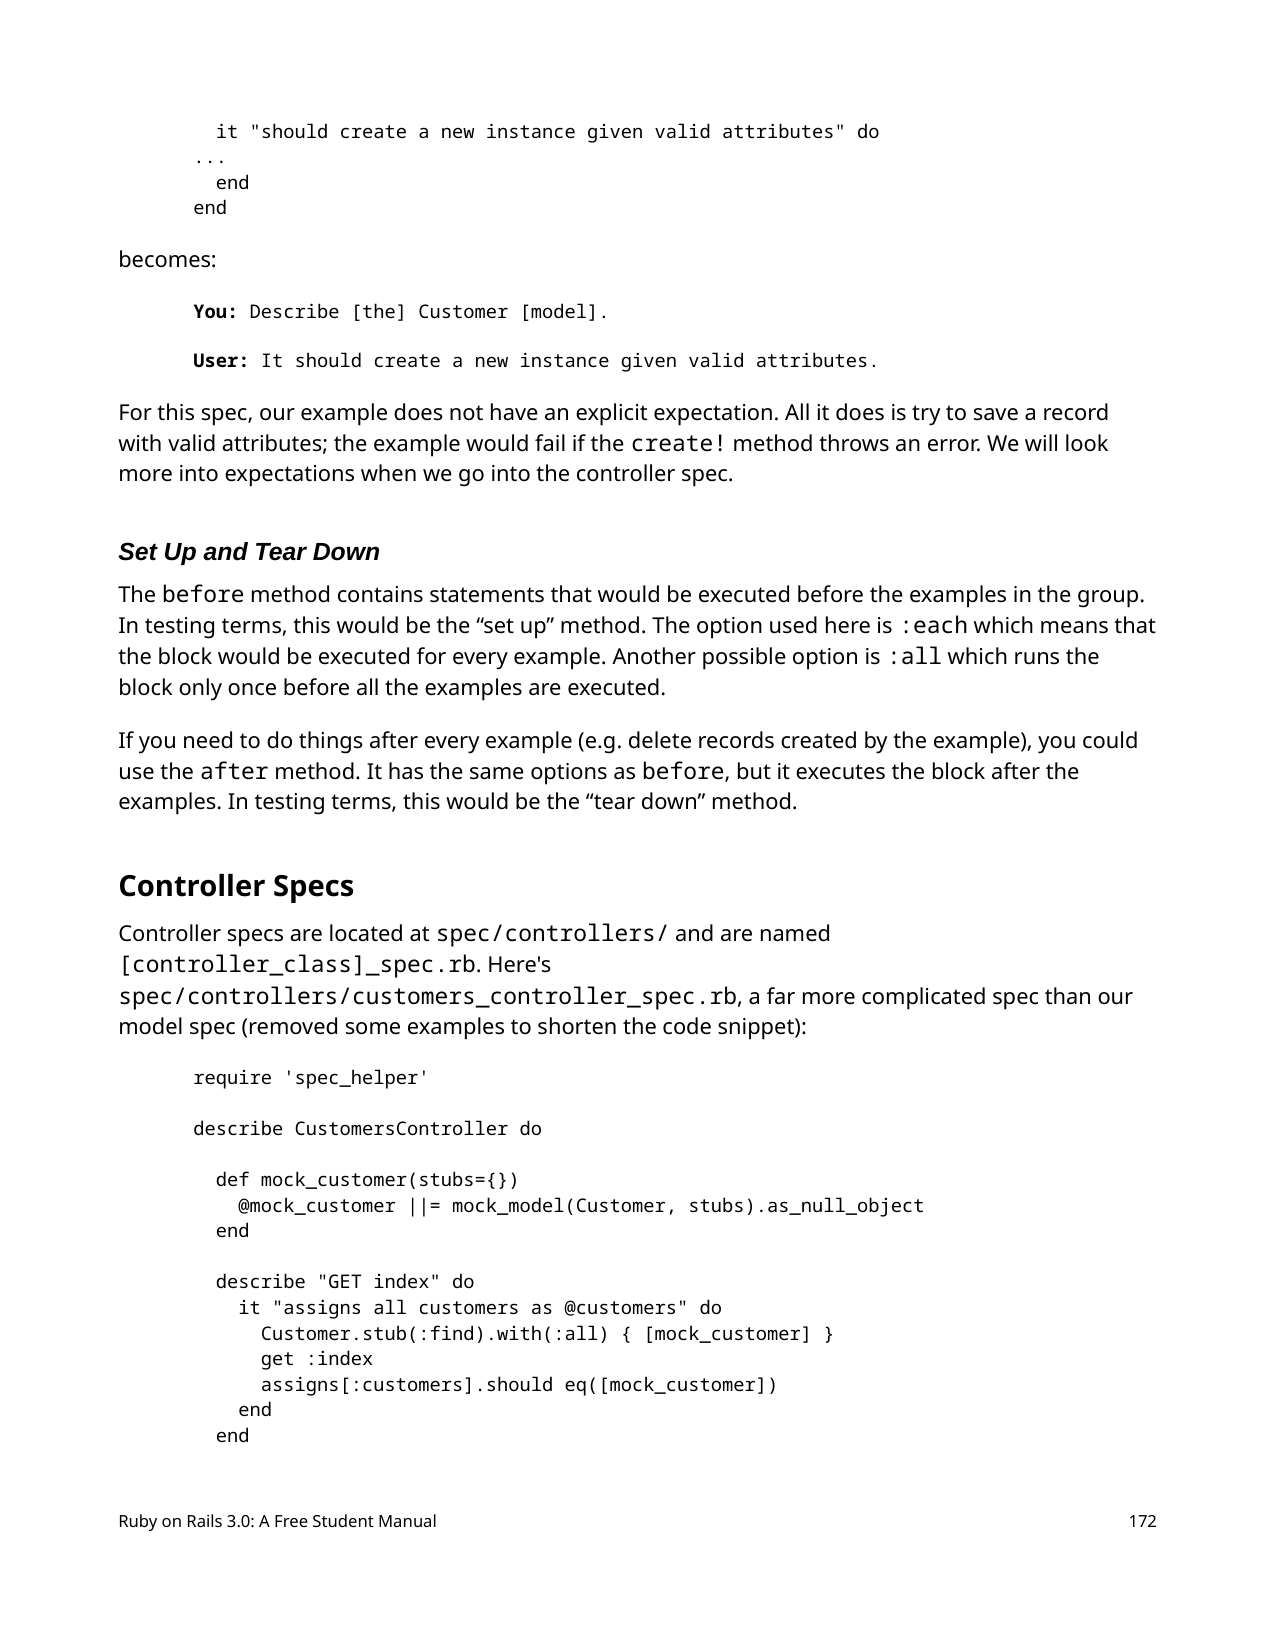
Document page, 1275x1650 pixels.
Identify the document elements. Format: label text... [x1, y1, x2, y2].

subtitle Set Up and Tear Down [118, 537, 1157, 565]
text User: It should create a new instance given valid attributes. [193, 347, 1157, 373]
text If you need to do things after every example (e.g. delete records created by the example), you could use the after method. It has the same options as before, but it executes the block after the examples. In testing terms, this would be the “tear down” method. [118, 725, 1157, 816]
subtitle Controller Specs [118, 865, 1157, 905]
text You: Describe [the] Customer [model]. [193, 298, 1157, 323]
text Controller specs are located at spec/controllers/ and are named [controller_class]_spec.rb. Here's spec/controllers/customers_controller_spec.rb, a far more complicated spec than our model spec (removed some examples to shorten the code snippet): [118, 917, 1157, 1041]
text The before method contains statements that would be executed before the examples in the group. In testing terms, this would be the “set up” method. The option used here is :each which means that the block would be executed for every example. Another possible option is :all which runs the block only once before all the examples are executed. [118, 578, 1157, 701]
text require 'spec_helper' describe CustomersController do def mock_customer(stubs={}) @mock_customer ||= mock_model(Customer, stubs).as_null_object end describe "GET index" do it "assigns all customers as @customers" do Customer.stub(:find).with(:all) { [mock_customer] } get :index assigns[:customers].should eq([mock_customer]) end end [193, 1065, 1157, 1473]
text For this spec, our example does not have an explicit expectation. All it does is try to save a record with valid attributes; the example would fail if the create! method throws an error. We will look more into expectations when we go into the controller spec. [118, 397, 1157, 488]
text becomes: [118, 244, 1157, 274]
text it "should create a new instance given valid attributes" do ... end end [193, 118, 1157, 220]
